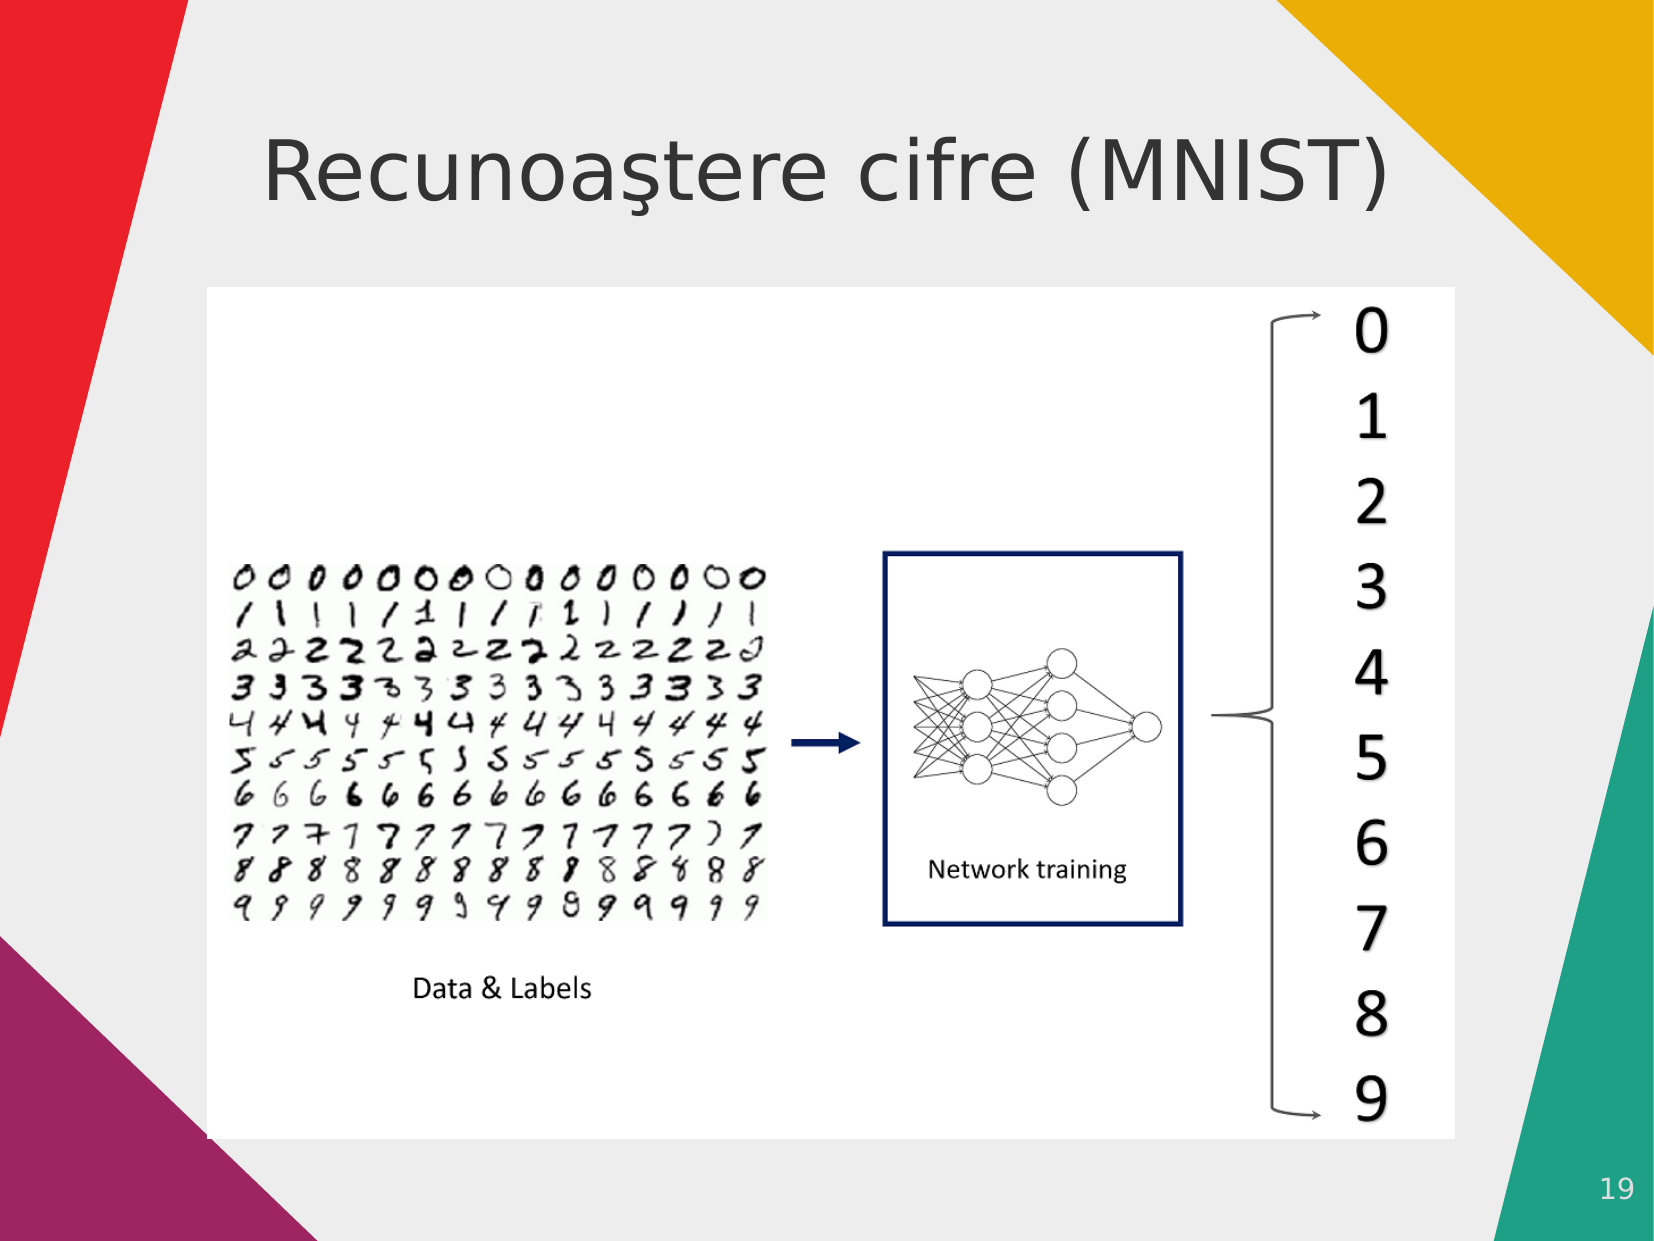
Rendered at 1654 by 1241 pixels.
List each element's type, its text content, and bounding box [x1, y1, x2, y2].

picture [207, 287, 1455, 1139]
title Recunoaştere cifre (MNIST) [114, 73, 1539, 271]
